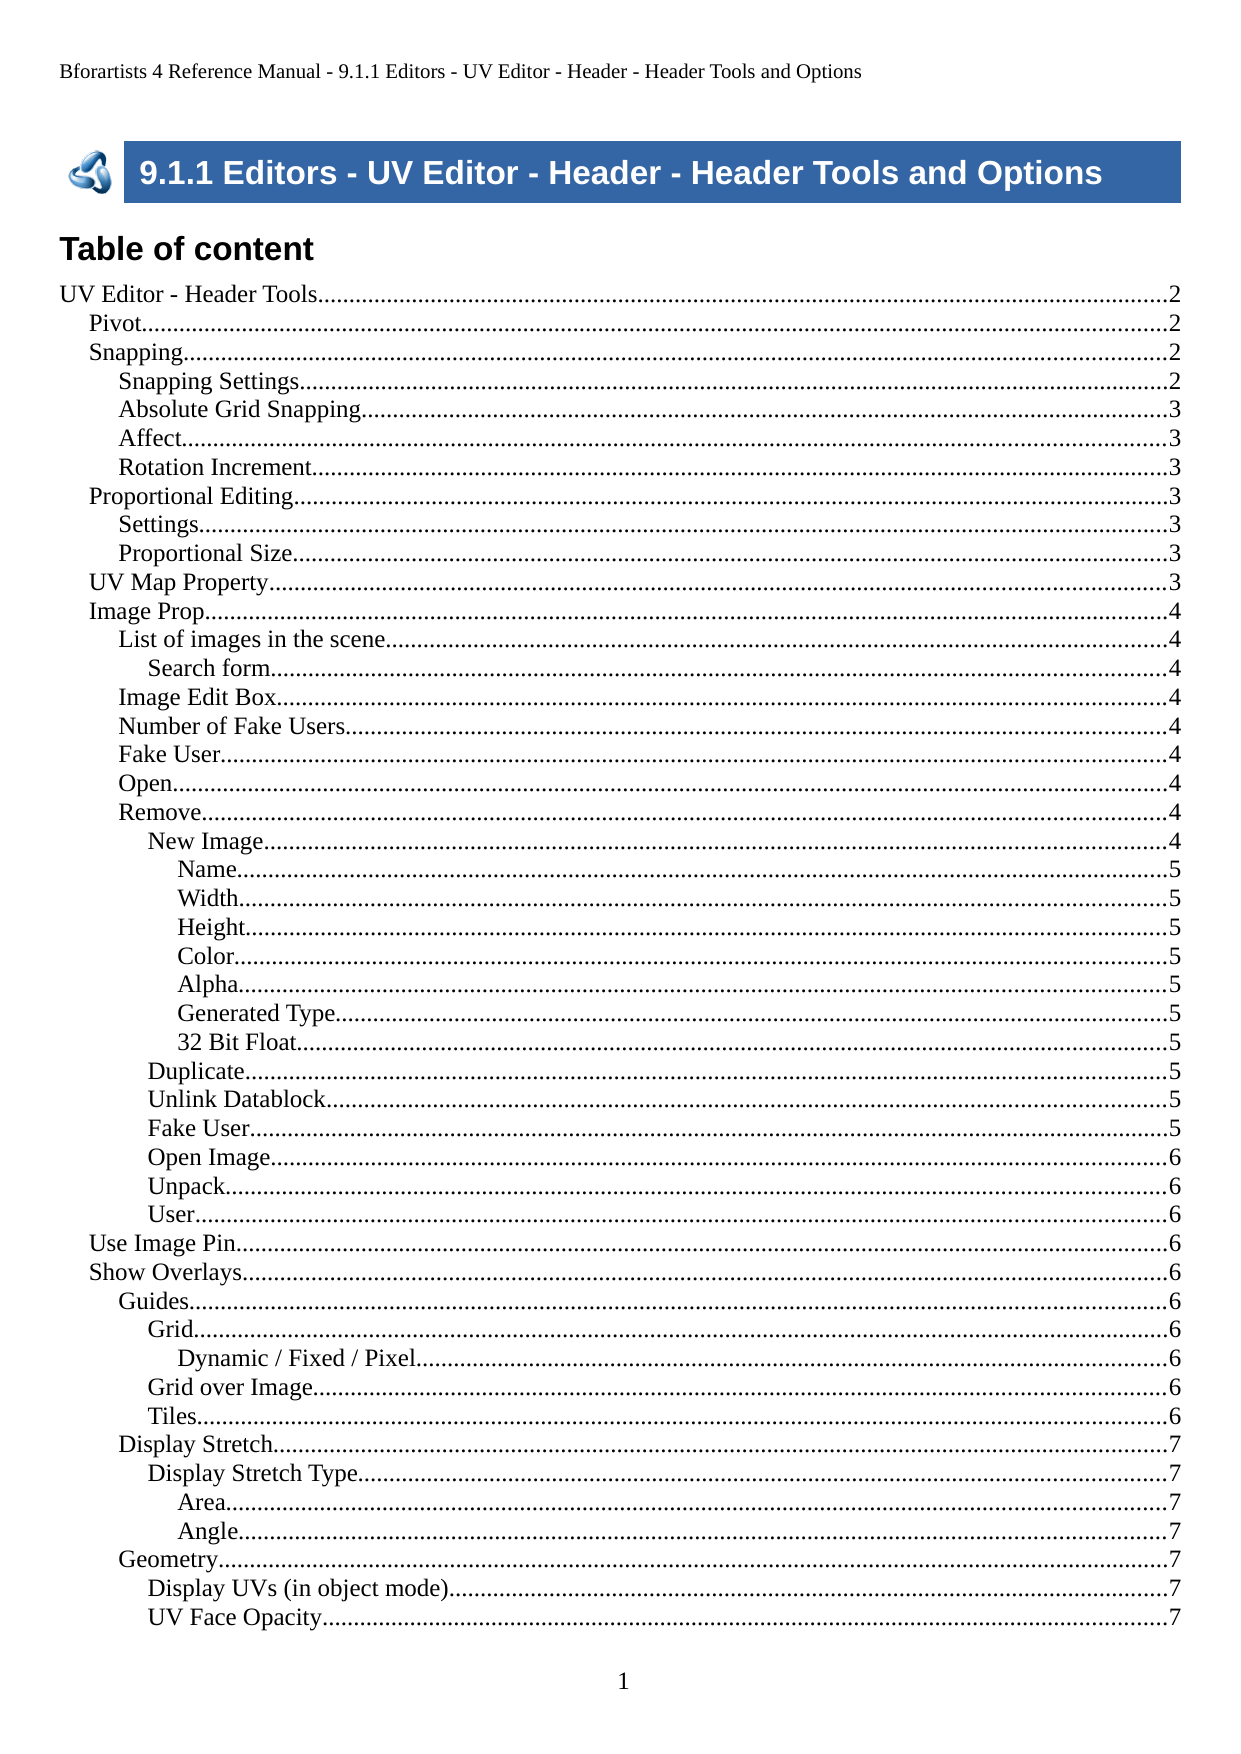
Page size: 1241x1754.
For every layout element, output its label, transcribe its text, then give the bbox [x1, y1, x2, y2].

text Tiles 6 [147, 1401, 1181, 1429]
text New Image 4 [147, 826, 1181, 854]
text Fake User 5 [147, 1113, 1181, 1142]
table_header 9.1.1 Editors - UV Editor - Header - Header Tools and Options [124, 141, 1181, 203]
text Open Image 6 [147, 1142, 1181, 1171]
text Show Overlays 6 [88, 1257, 1181, 1286]
text Use Image Pin 6 [88, 1228, 1181, 1257]
text Angle 7 [177, 1516, 1181, 1544]
text List of images in the scene 4 [118, 624, 1181, 653]
text 32 Bit Float 5 [177, 1027, 1181, 1056]
text Proportional Editing 3 [88, 481, 1181, 509]
text Affect 3 [118, 423, 1181, 452]
text Name 5 [177, 854, 1181, 883]
text Fake User 4 [118, 739, 1181, 768]
text Rotation Increment 3 [118, 452, 1181, 481]
picture [65, 147, 114, 197]
text Settings 3 [118, 509, 1181, 538]
text Open 4 [118, 768, 1181, 797]
text Grid over Image 6 [147, 1372, 1181, 1401]
text Image Prop 4 [88, 596, 1181, 624]
text Duplicate 5 [147, 1056, 1181, 1084]
text Area 7 [177, 1487, 1181, 1516]
text Grid 6 [147, 1314, 1181, 1343]
text Search form 4 [147, 653, 1181, 682]
text Snapping 2 [88, 337, 1181, 366]
text Pivot 2 [88, 308, 1181, 337]
text Display UVs (in object mode) 7 [147, 1573, 1181, 1602]
text UV Face Opacity 7 [147, 1602, 1181, 1631]
text Alpha 5 [177, 969, 1181, 998]
text Absolute Grid Snapping 3 [118, 394, 1181, 423]
text Generated Type 5 [177, 998, 1181, 1027]
text Image Edit Box 4 [118, 682, 1181, 711]
text Display Stretch Type 7 [147, 1458, 1181, 1487]
text Width 5 [177, 883, 1181, 912]
text Unlink Datablock 5 [147, 1084, 1181, 1113]
subtitle Table of content [59, 228, 1181, 267]
text Height 5 [177, 912, 1181, 941]
text Proportional Size 3 [118, 538, 1181, 567]
text Display Stretch 7 [118, 1429, 1181, 1458]
text Geometry 7 [118, 1544, 1181, 1573]
text UV Editor - Header Tools 2 [59, 279, 1181, 308]
text User 6 [147, 1199, 1181, 1228]
text Dynamic / Fixed / Pixel 6 [177, 1343, 1181, 1372]
text Color 5 [177, 941, 1181, 969]
text Unpack 6 [147, 1171, 1181, 1199]
text Snapping Settings 2 [118, 366, 1181, 394]
text Number of Fake Users 4 [118, 711, 1181, 739]
table_header [59, 141, 124, 203]
text Remove 4 [118, 797, 1181, 826]
text UV Map Property 3 [88, 567, 1181, 596]
text Guides 6 [118, 1286, 1181, 1314]
